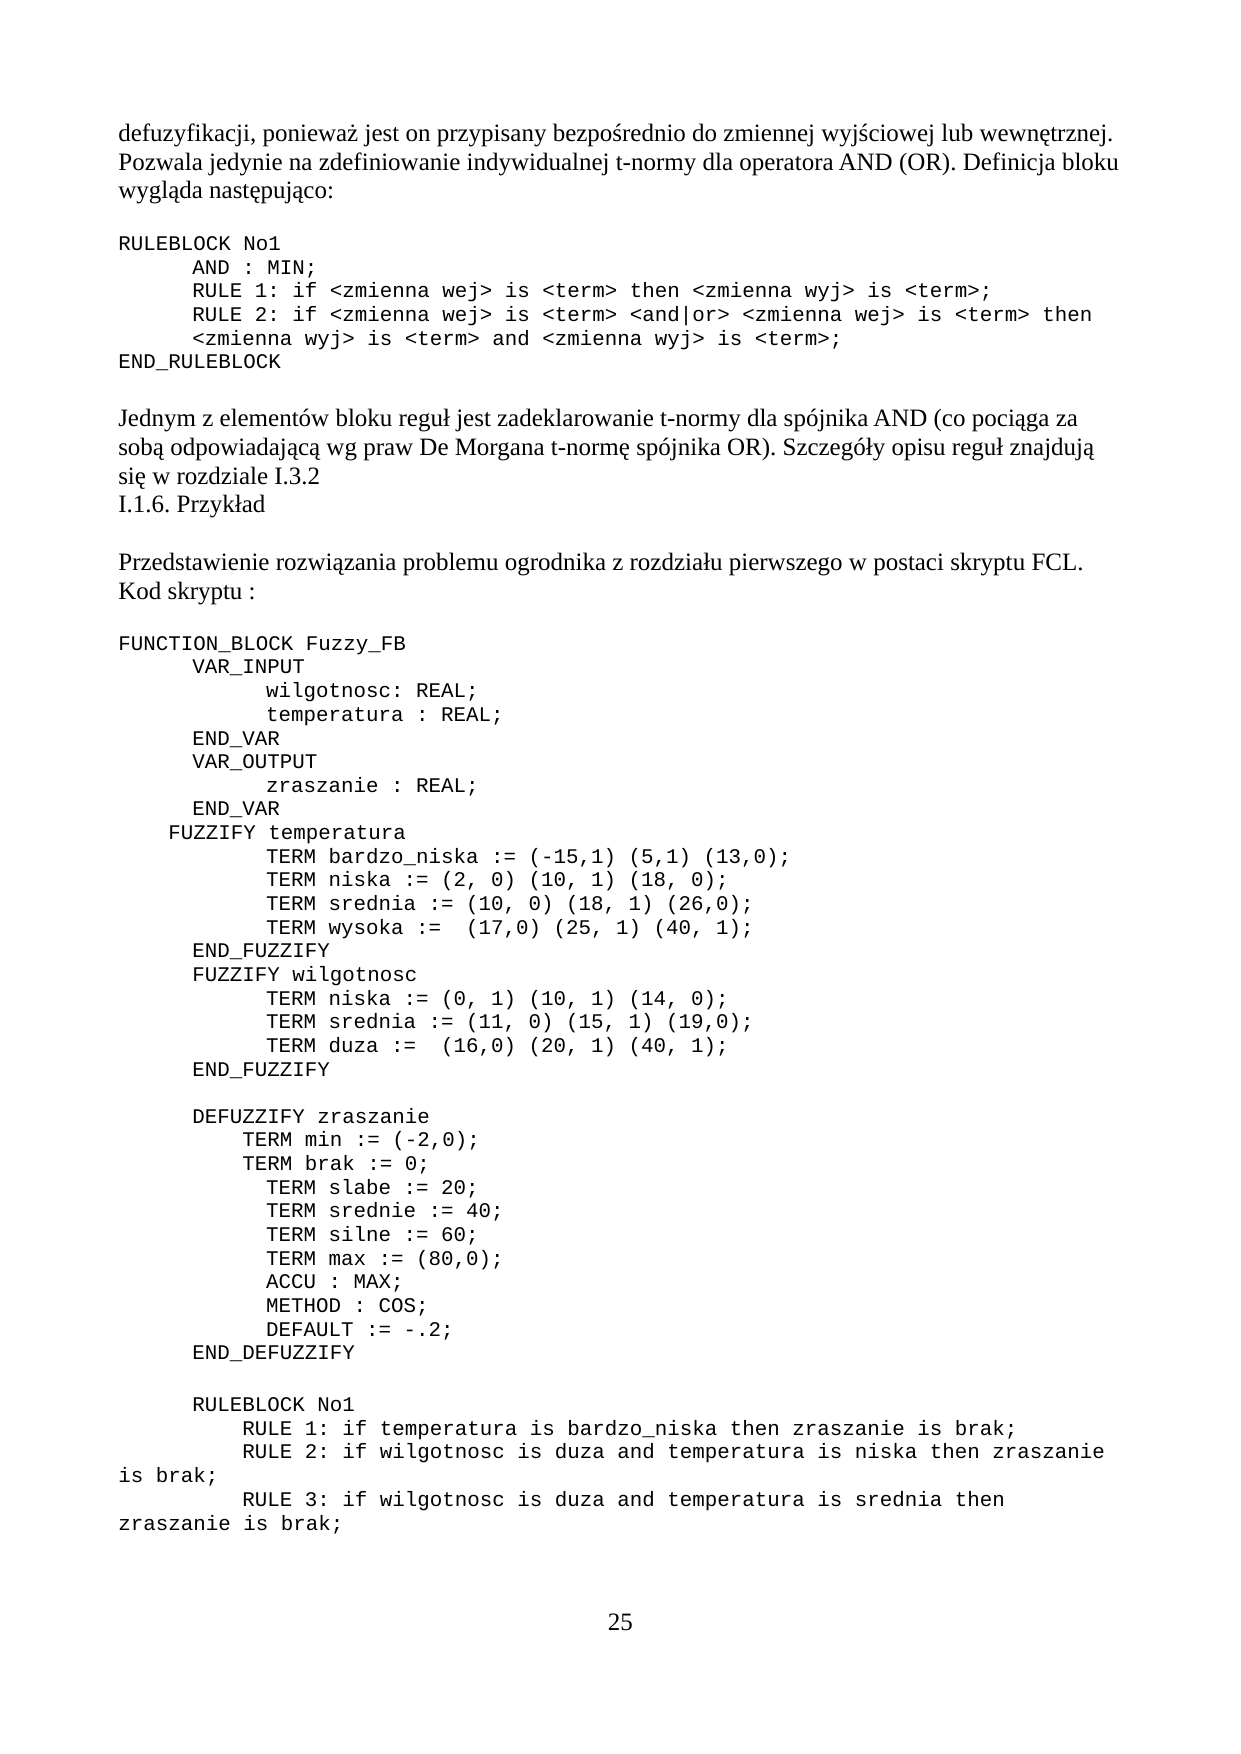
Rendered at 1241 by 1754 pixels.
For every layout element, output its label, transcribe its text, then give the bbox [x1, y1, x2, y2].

text RULE 2: if wilgotnosc is duza and temperatura is niska then zraszanie is brak; [118, 1442, 1122, 1489]
text RULE 2: if <zmienna wej> is <term> <and|or> <zmienna wej> is <term> then <zmienna wyj> is <term> and <zmienna wyj> is <term>; [118, 304, 1122, 351]
text TERM min := (-2,0); [118, 1129, 1122, 1153]
text DEFAULT := -.2; [118, 1319, 1122, 1342]
text zraszanie : REAL; [118, 775, 1122, 798]
text VAR_INPUT [118, 657, 1122, 680]
text TERM bardzo_niska := (-15,1) (5,1) (13,0); [118, 846, 1122, 869]
text TERM srednia := (11, 0) (15, 1) (19,0); [118, 1011, 1122, 1035]
text TERM duza := (16,0) (20, 1) (40, 1); [118, 1035, 1122, 1058]
text RULE 3: if wilgotnosc is duza and temperatura is srednia then zraszanie is brak; [118, 1489, 1122, 1536]
text TERM max := (80,0); [118, 1248, 1122, 1271]
text FUZZIFY wilgotnosc [118, 964, 1122, 988]
text END_VAR [118, 798, 1122, 822]
text FUZZIFY temperatura [118, 822, 1122, 846]
text END_RULEBLOCK [118, 351, 1122, 375]
text TERM srednia := (10, 0) (18, 1) (26,0); [118, 893, 1122, 917]
text DEFUZZIFY zraszanie [118, 1106, 1122, 1129]
text TERM brak := 0; [118, 1153, 1122, 1177]
text END_VAR [118, 727, 1122, 751]
text RULEBLOCK No1 [118, 233, 1122, 257]
text END_FUZZIFY [118, 1058, 1122, 1082]
text RULE 1: if <zmienna wej> is <term> then <zmienna wyj> is <term>; [118, 280, 1122, 304]
text RULE 1: if temperatura is bardzo_niska then zraszanie is brak; [118, 1418, 1122, 1442]
text METHOD : COS; [118, 1295, 1122, 1319]
text defuzyfikacji, ponieważ jest on przypisany bezpośrednio do zmiennej wyjściowej lub wewnętrznej. Pozwala jedynie na zdefiniowanie indywidualnej t-normy dla operatora AND (OR). Definicja bloku wygląda następująco: [118, 118, 1122, 204]
text END_DEFUZZIFY [118, 1342, 1122, 1366]
text Jednym z elementów bloku reguł jest zadeklarowanie t-normy dla spójnika AND (co pociąga za sobą odpowiadającą wg praw De Morgana t-normę spójnika OR). Szczegóły opisu reguł znajdują się w rozdziale I.3.2 [118, 403, 1122, 489]
text ACCU : MAX; [118, 1271, 1122, 1295]
text I.1.6. Przykład [118, 489, 1122, 518]
text END_FUZZIFY [118, 940, 1122, 964]
text TERM slabe := 20; [118, 1177, 1122, 1200]
text Przedstawienie rozwiązania problemu ogrodnika z rozdziału pierwszego w postaci skryptu FCL. Kod skryptu : [118, 547, 1122, 604]
text FUNCTION_BLOCK Fuzzy_FB [118, 633, 1122, 657]
text TERM niska := (0, 1) (10, 1) (14, 0); [118, 988, 1122, 1011]
text TERM wysoka := (17,0) (25, 1) (40, 1); [118, 917, 1122, 940]
text AND : MIN; [118, 257, 1122, 280]
text wilgotnosc: REAL; [118, 680, 1122, 704]
text TERM silne := 60; [118, 1224, 1122, 1248]
text temperatura : REAL; [118, 704, 1122, 727]
text TERM srednie := 40; [118, 1200, 1122, 1224]
text VAR_OUTPUT [118, 751, 1122, 775]
text TERM niska := (2, 0) (10, 1) (18, 0); [118, 869, 1122, 893]
text RULEBLOCK No1 [118, 1394, 1122, 1418]
